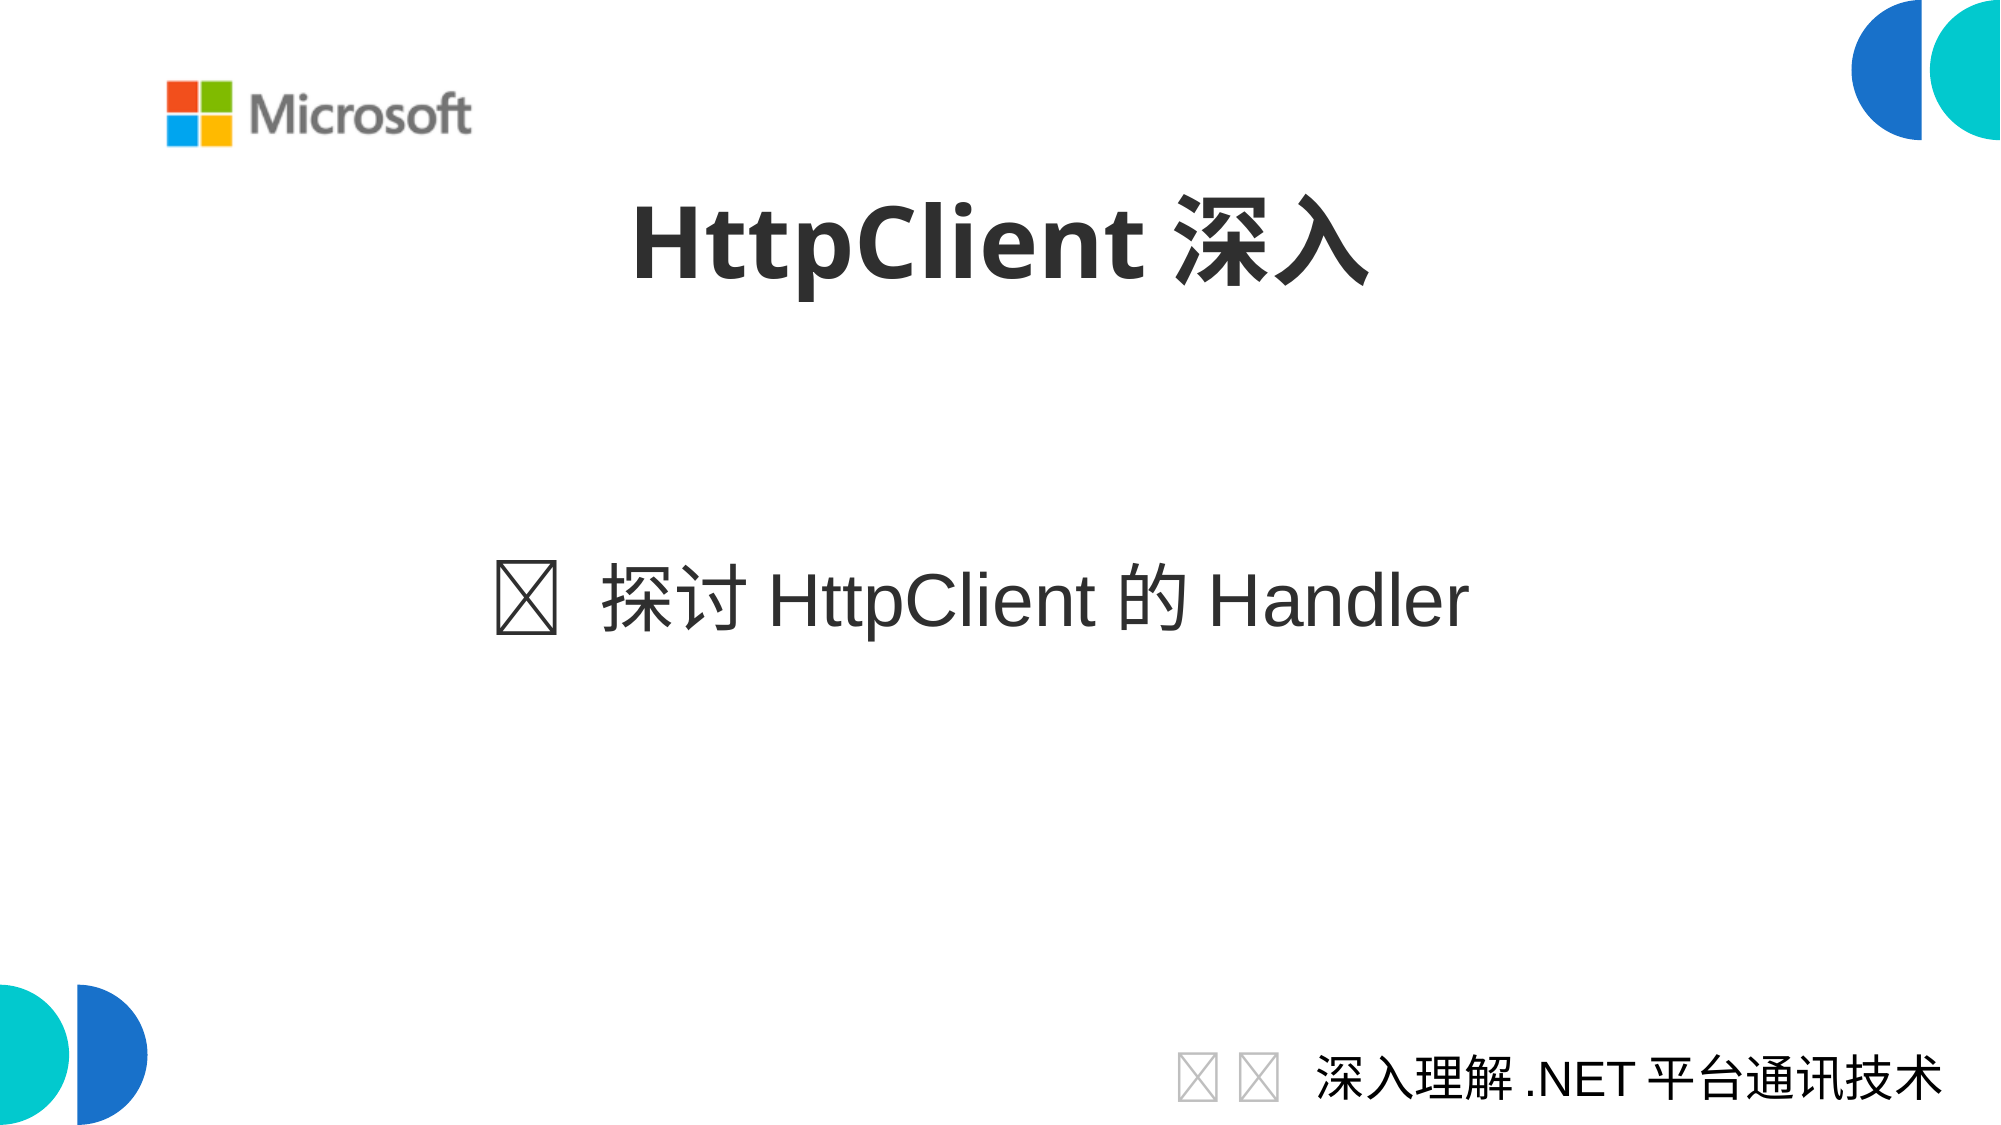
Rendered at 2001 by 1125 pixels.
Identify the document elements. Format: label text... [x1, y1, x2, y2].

picture [85, 41, 552, 189]
title HttpClient深入 [138, 145, 1862, 332]
subtitle 🚀 🚀 深入理解.NET平台通讯技术 [1173, 1046, 1952, 1107]
text_box 🚀 探讨HttpClient的Handler [187, 499, 1774, 712]
